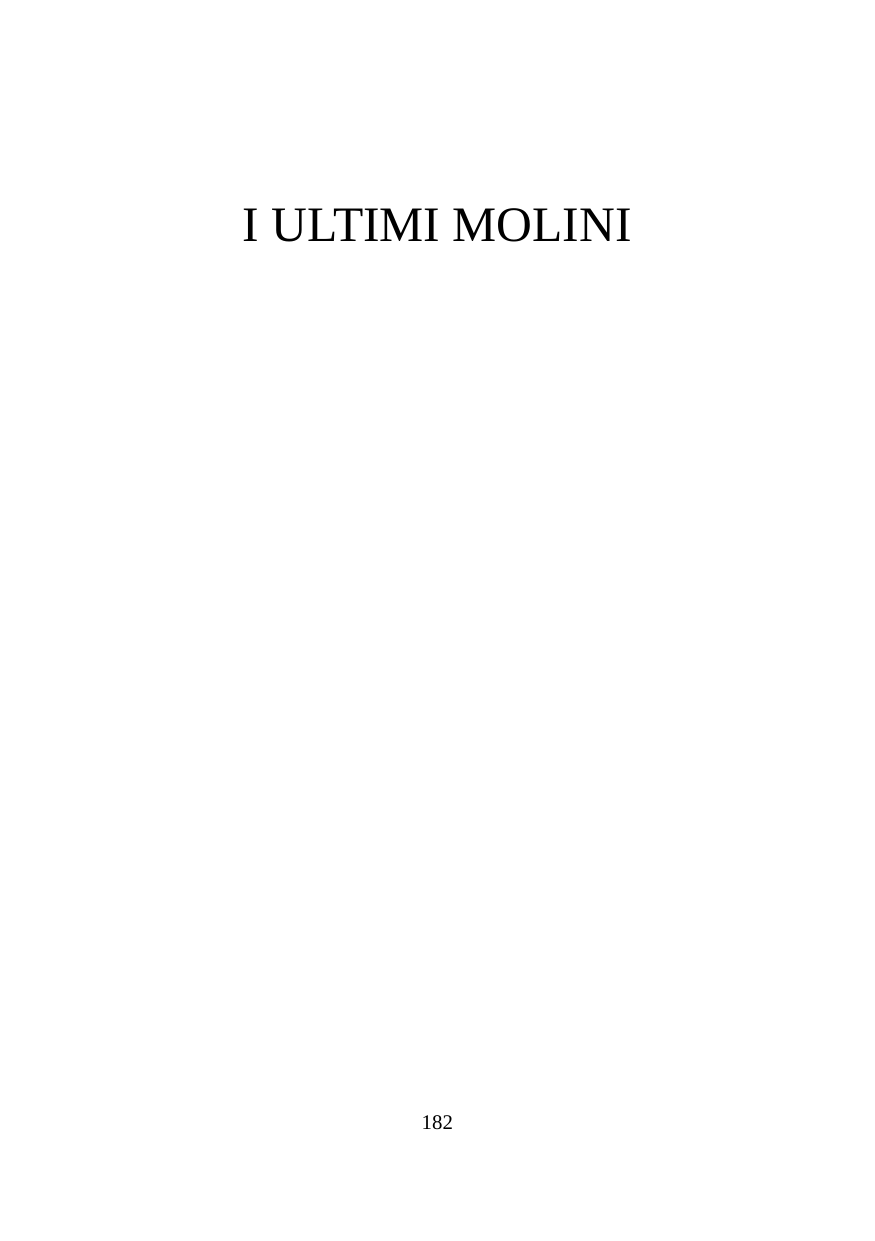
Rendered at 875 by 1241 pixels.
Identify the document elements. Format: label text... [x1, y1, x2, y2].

subtitle I ULTIMI MOLINI [106, 195, 768, 252]
